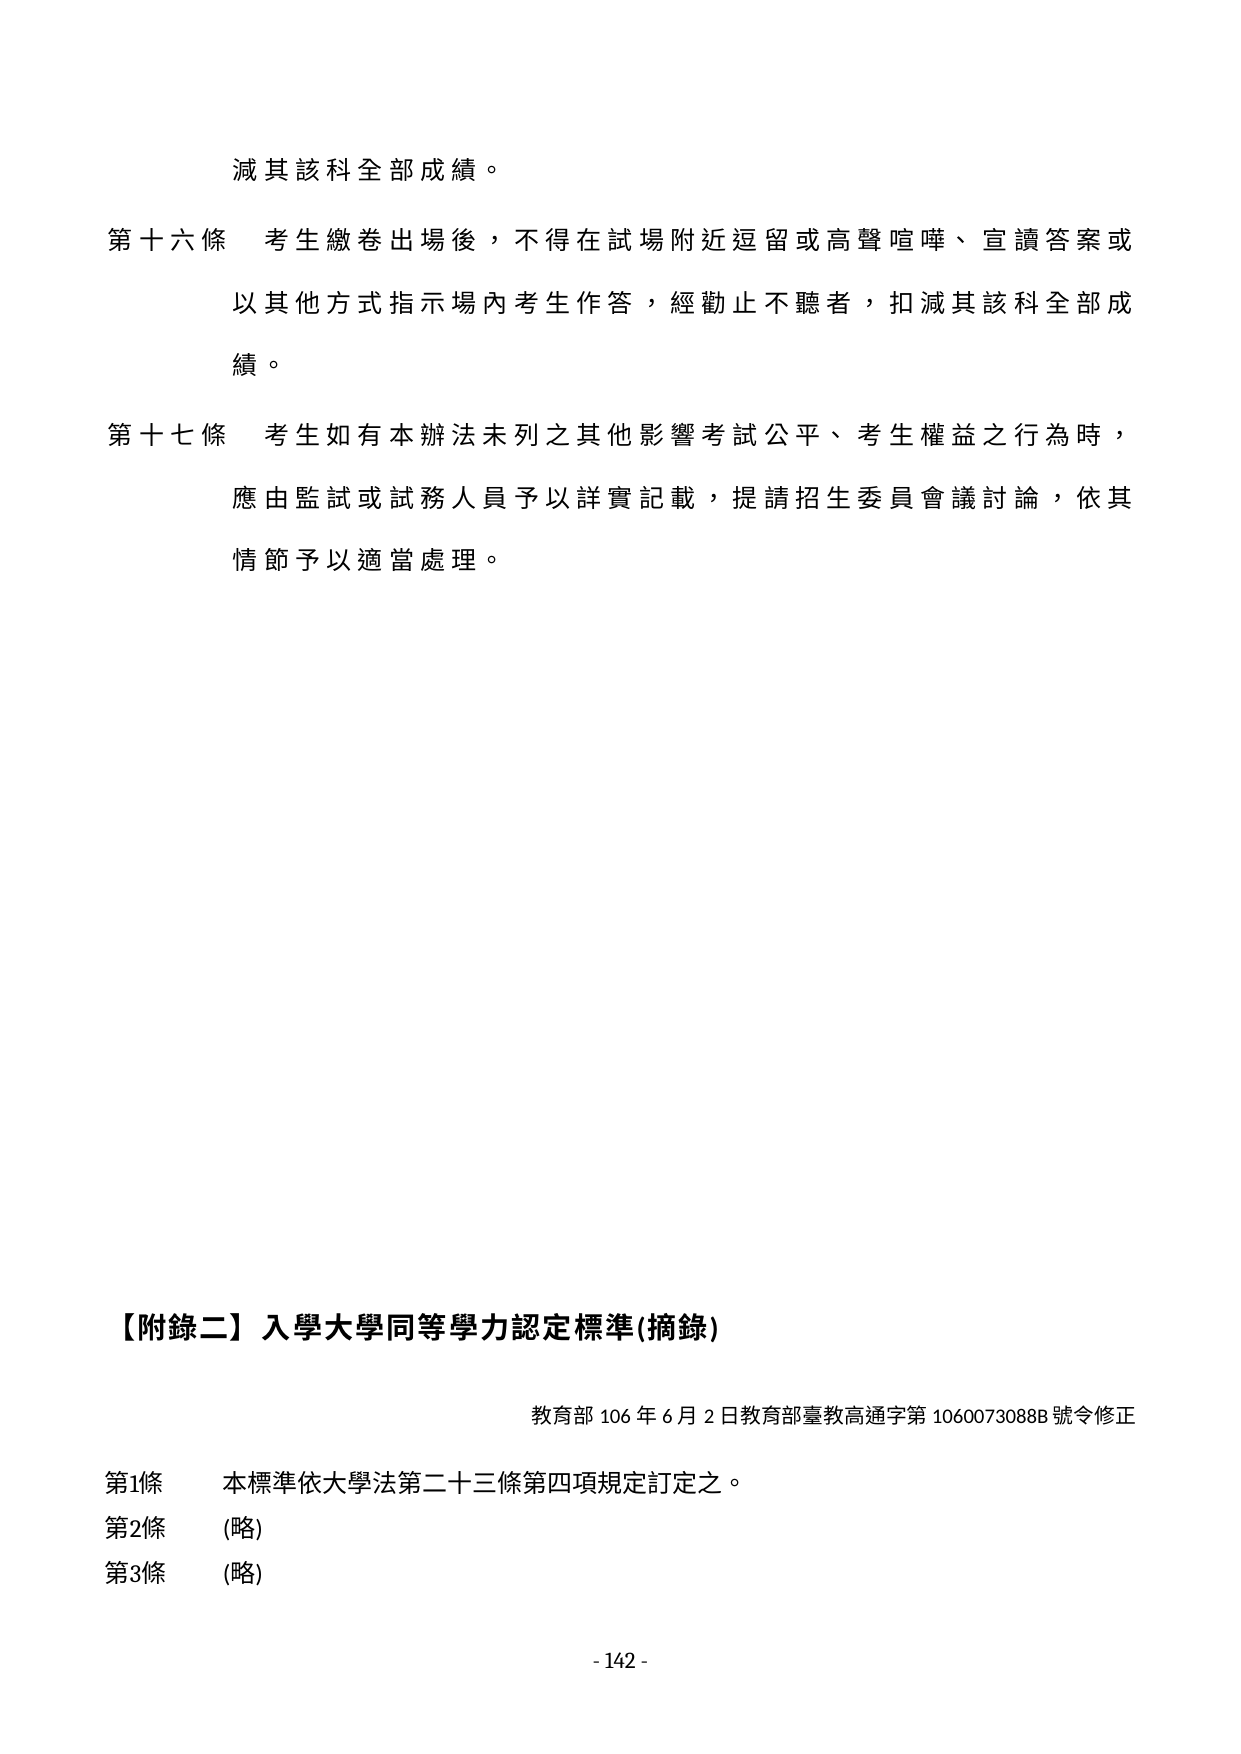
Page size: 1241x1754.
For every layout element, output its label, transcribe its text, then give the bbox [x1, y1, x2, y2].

subtitle 減其該科全部成績。 [104, 127, 1136, 189]
subtitle 第十六條 考生繳卷出場後，不得在試場附近逗留或高聲喧嘩、宣讀答案或以其他方式指示場內考生作答，經勸止不聽者，扣減其該科全部成績。 [104, 197, 1136, 384]
text 教育部106年6月2日教育部臺教高通字第1060073088B號令修正 [104, 1373, 1136, 1436]
list (略) [104, 1507, 1136, 1544]
list (略) [104, 1552, 1136, 1589]
subtitle 第十七條 考生如有本辦法未列之其他影響考試公平、考生權益之行為時，應由監試或試務人員予以詳實記載，提請招生委員會議討論，依其情節予以適當處理。 [104, 392, 1136, 579]
list 本標準依大學法第二十三條第四項規定訂定之。 [104, 1462, 1136, 1499]
text 【附錄二】入學大學同等學力認定標準(摘錄) [104, 1284, 1136, 1347]
